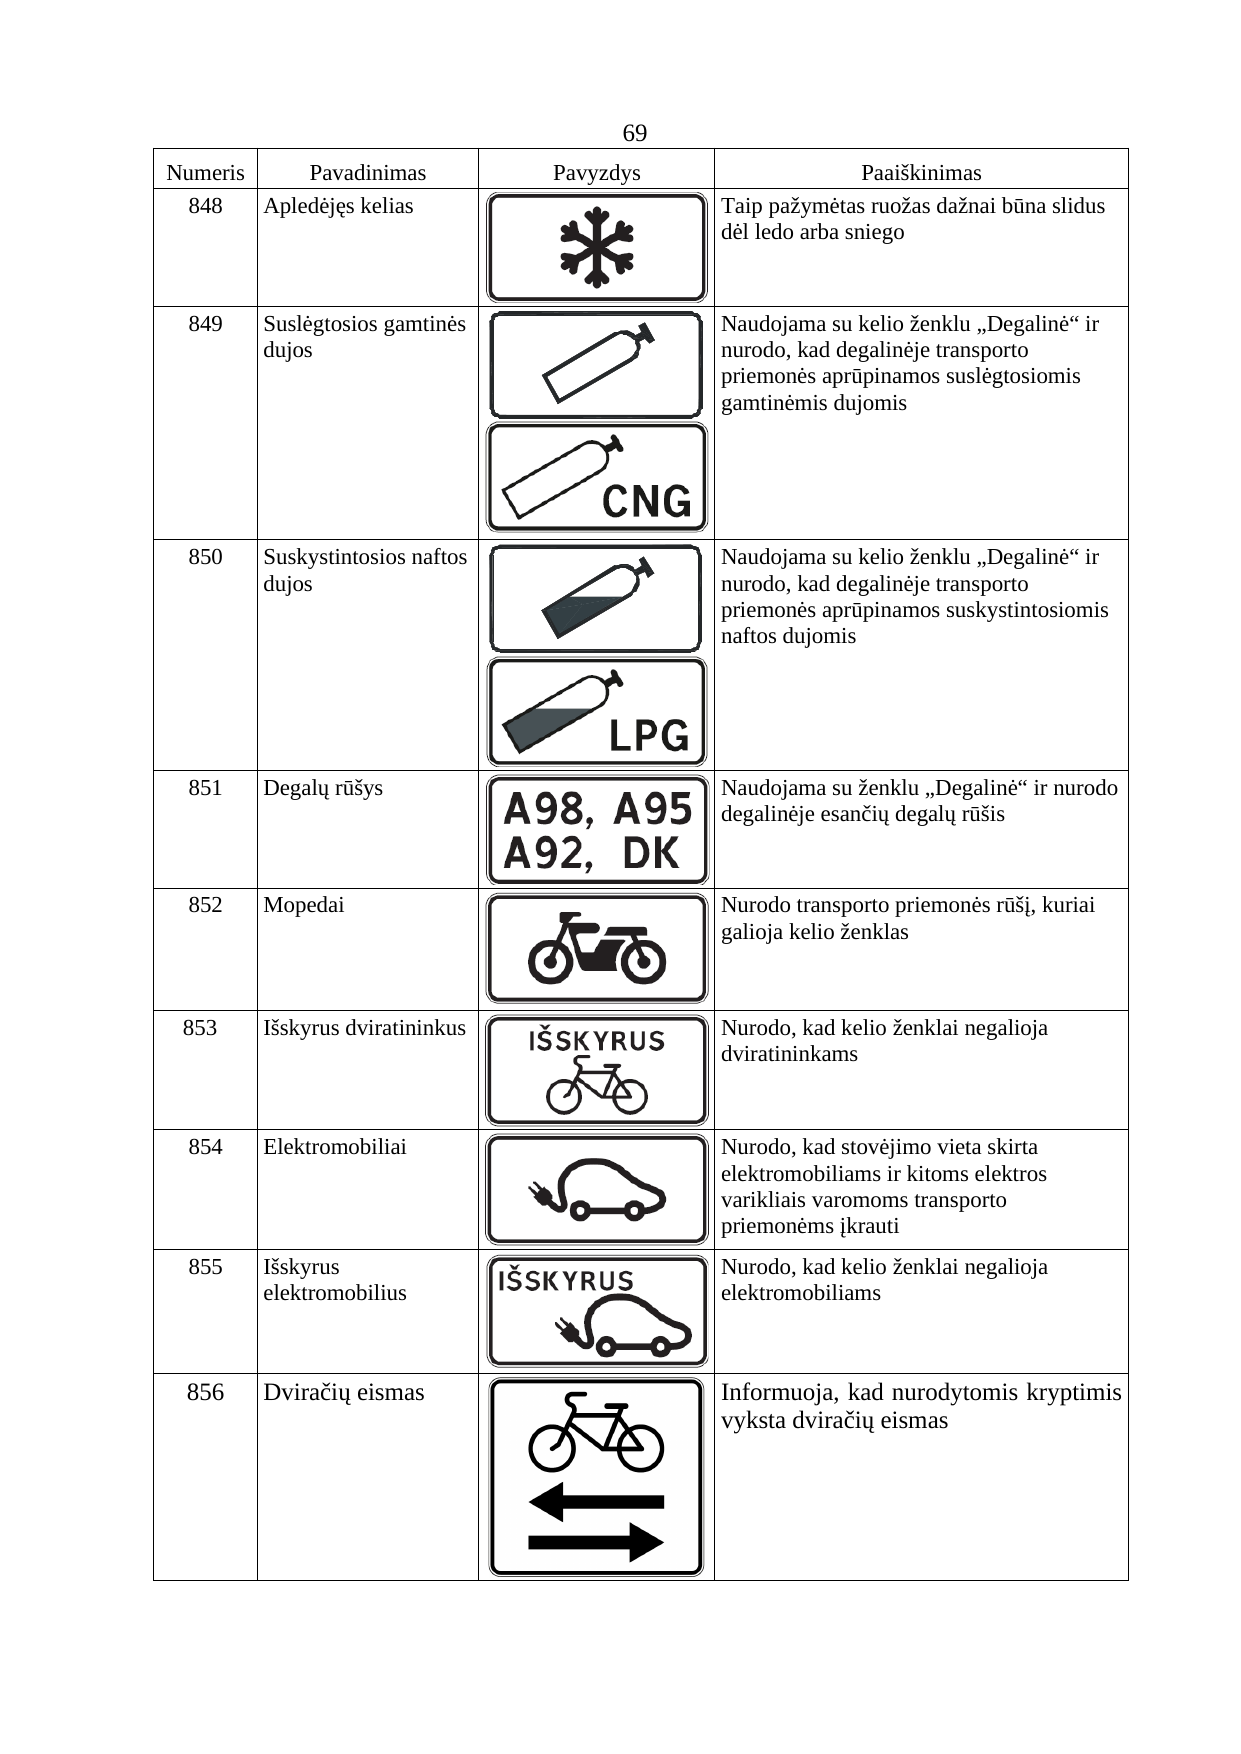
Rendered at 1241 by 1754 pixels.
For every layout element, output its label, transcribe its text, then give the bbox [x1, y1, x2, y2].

table_cell [479, 1374, 714, 1580]
table_header Numeris [154, 149, 257, 188]
table_header Pavyzdys [479, 149, 714, 188]
table_cell Suslėgtosios gamtinės dujos [258, 307, 478, 539]
table_cell [479, 771, 714, 887]
table_cell Elektromobiliai [258, 1130, 478, 1249]
table_cell Nurodo, kad stovėjimo vieta skirta elektromobiliams ir kitoms elektros varikliais varomoms transporto priemonėms įkrauti [715, 1130, 1128, 1249]
table_cell 852 [154, 889, 257, 1010]
table_cell Naudojama su kelio ženklu „Degalinė“ ir nurodo, kad degalinėje transporto priemonės aprūpinamos suslėgtosiomis gamtinėmis dujomis [715, 307, 1128, 539]
table_cell 855 [154, 1250, 257, 1373]
table_cell [479, 889, 714, 1010]
table_cell Nurodo transporto priemonės rūšį, kuriai galioja kelio ženklas [715, 889, 1128, 1010]
table_cell [479, 1011, 714, 1129]
table_cell Suskystintosios naftos dujos [258, 540, 478, 770]
table_cell Apledėjęs kelias [258, 189, 478, 306]
table_cell 854 [154, 1130, 257, 1249]
table_cell Dviračių eismas [258, 1374, 478, 1580]
table_header Pavadinimas [258, 149, 478, 188]
table_header Paaiškinimas [715, 149, 1128, 188]
table_cell [479, 1250, 714, 1373]
table_cell Taip pažymėtas ruožas dažnai būna slidus dėl ledo arba sniego [715, 189, 1128, 306]
table_cell Mopedai [258, 889, 478, 1010]
table_cell 848 [154, 189, 257, 306]
table_cell Degalų rūšys [258, 771, 478, 887]
table_cell 856 [154, 1374, 257, 1580]
table_cell Nurodo, kad kelio ženklai negalioja elektromobiliams [715, 1250, 1128, 1373]
table_cell Naudojama su kelio ženklu „Degalinė“ ir nurodo, kad degalinėje transporto priemonės aprūpinamos suskystintosiomis naftos dujomis [715, 540, 1128, 770]
table_cell [479, 540, 714, 770]
table_cell [479, 307, 714, 539]
table_cell Nurodo, kad kelio ženklai negalioja dviratininkams [715, 1011, 1128, 1129]
table_cell [479, 1130, 714, 1249]
table_cell Naudojama su ženklu „Degalinė“ ir nurodo degalinėje esančių degalų rūšis [715, 771, 1128, 887]
table_cell 851 [154, 771, 257, 887]
table_cell 850 [154, 540, 257, 770]
table_cell 849 [154, 307, 257, 539]
table_cell Išskyrus elektromobilius [258, 1250, 478, 1373]
table_cell Išskyrus dviratininkus [258, 1011, 478, 1129]
table_cell [479, 189, 714, 306]
table_cell Informuoja, kad nurodytomis kryptimis vyksta dviračių eismas [715, 1374, 1128, 1580]
table_cell 853 [154, 1011, 257, 1129]
